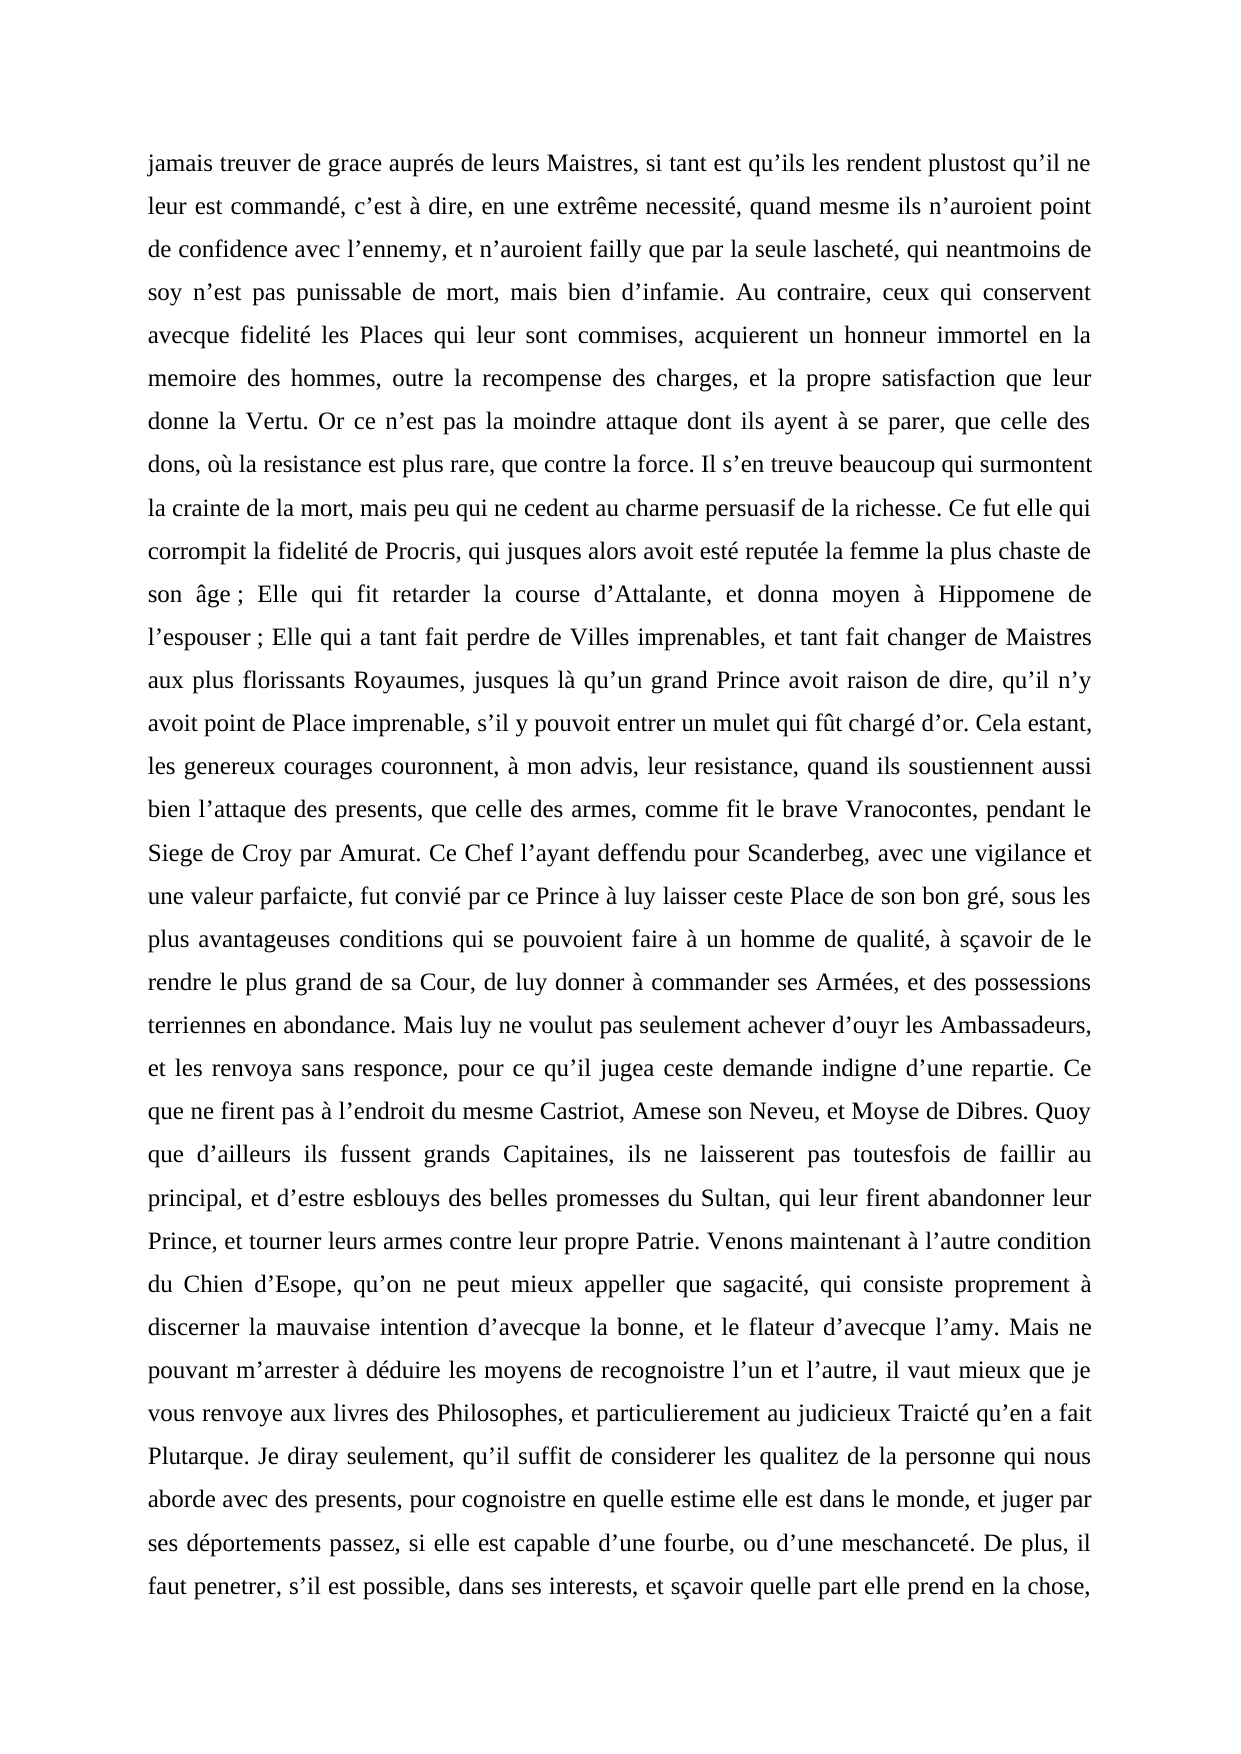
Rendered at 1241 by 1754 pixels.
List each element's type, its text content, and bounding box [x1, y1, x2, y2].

text jamais treuver de grace auprés de leurs Maistres, si tant est qu’ils les rendent plustost qu’il ne leur est commandé, c’est à dire, en une extrême necessité, quand mesme ils n’auroient point de confidence avec l’ennemy, et n’auroient failly que par la seule lascheté, qui neantmoins de soy n’est pas punissable de mort, mais bien d’infamie. Au contraire, ceux qui conservent avecque fidelité les Places qui leur sont commises, acquierent un honneur immortel en la memoire des hommes, outre la recompense des charges, et la propre satisfaction que leur donne la Vertu. Or ce n’est pas la moindre attaque dont ils ayent à se parer, que celle des dons, où la resistance est plus rare, que contre la force. Il s’en treuve beaucoup qui surmontent la crainte de la mort, mais peu qui ne cedent au charme persuasif de la richesse. Ce fut elle qui corrompit la fidelité de Procris, qui jusques alors avoit esté reputée la femme la plus chaste de son âge ; Elle qui fit retarder la course d’Attalante, et donna moyen à Hippomene de l’espouser ; Elle qui a tant fait perdre de Villes imprenables, et tant fait changer de Maistres aux plus florissants Royaumes, jusques là qu’un grand Prince avoit raison de dire, qu’il n’y avoit point de Place imprenable, s’il y pouvoit entrer un mulet qui fût chargé d’or. Cela estant, les genereux courages couronnent, à mon advis, leur resistance, quand ils soustiennent aussi bien l’attaque des presents, que celle des armes, comme fit le brave Vranocontes, pendant le Siege de Croy par Amurat. Ce Chef l’ayant deffendu pour Scanderbeg, avec une vigilance et une valeur parfaicte, fut convié par ce Prince à luy laisser ceste Place de son bon gré, sous les plus avantageuses conditions qui se pouvoient faire à un homme de qualité, à sçavoir de le rendre le plus grand de sa Cour, de luy donner à commander ses Armées, et des possessions terriennes en abondance. Mais luy ne voulut pas seulement achever d’ouyr les Ambassadeurs, et les renvoya sans responce, pour ce qu’il jugea ceste demande indigne d’une repartie. Ce que ne firent pas à l’endroit du mesme Castriot, Amese son Neveu, et Moyse de Dibres. Quoy que d’ailleurs ils fussent grands Capitaines, ils ne laisserent pas toutesfois de faillir au principal, et d’estre esblouys des belles promesses du Sultan, qui leur firent abandonner leur Prince, et tourner leurs armes contre leur propre Patrie. Venons maintenant à l’autre condition du Chien d’Esope, qu’on ne peut mieux appeller que sagacité, qui consiste proprement à discerner la mauvaise intention d’avecque la bonne, et le flateur d’avecque l’amy. Mais ne pouvant m’arrester à déduire les moyens de recognoistre l’un et l’autre, il vaut mieux que je vous renvoye aux livres des Philosophes, et particulierement au judicieux Traicté qu’en a fait Plutarque. Je diray seulement, qu’il suffit de considerer les qualitez de la personne qui nous aborde avec des presents, pour cognoistre en quelle estime elle est dans le monde, et juger par ses déportements passez, si elle est capable d’une fourbe, ou d’une meschanceté. De plus, il faut penetrer, s’il est possible, dans ses interests, et sçavoir quelle part elle prend en la chose, [148, 148, 1093, 1599]
